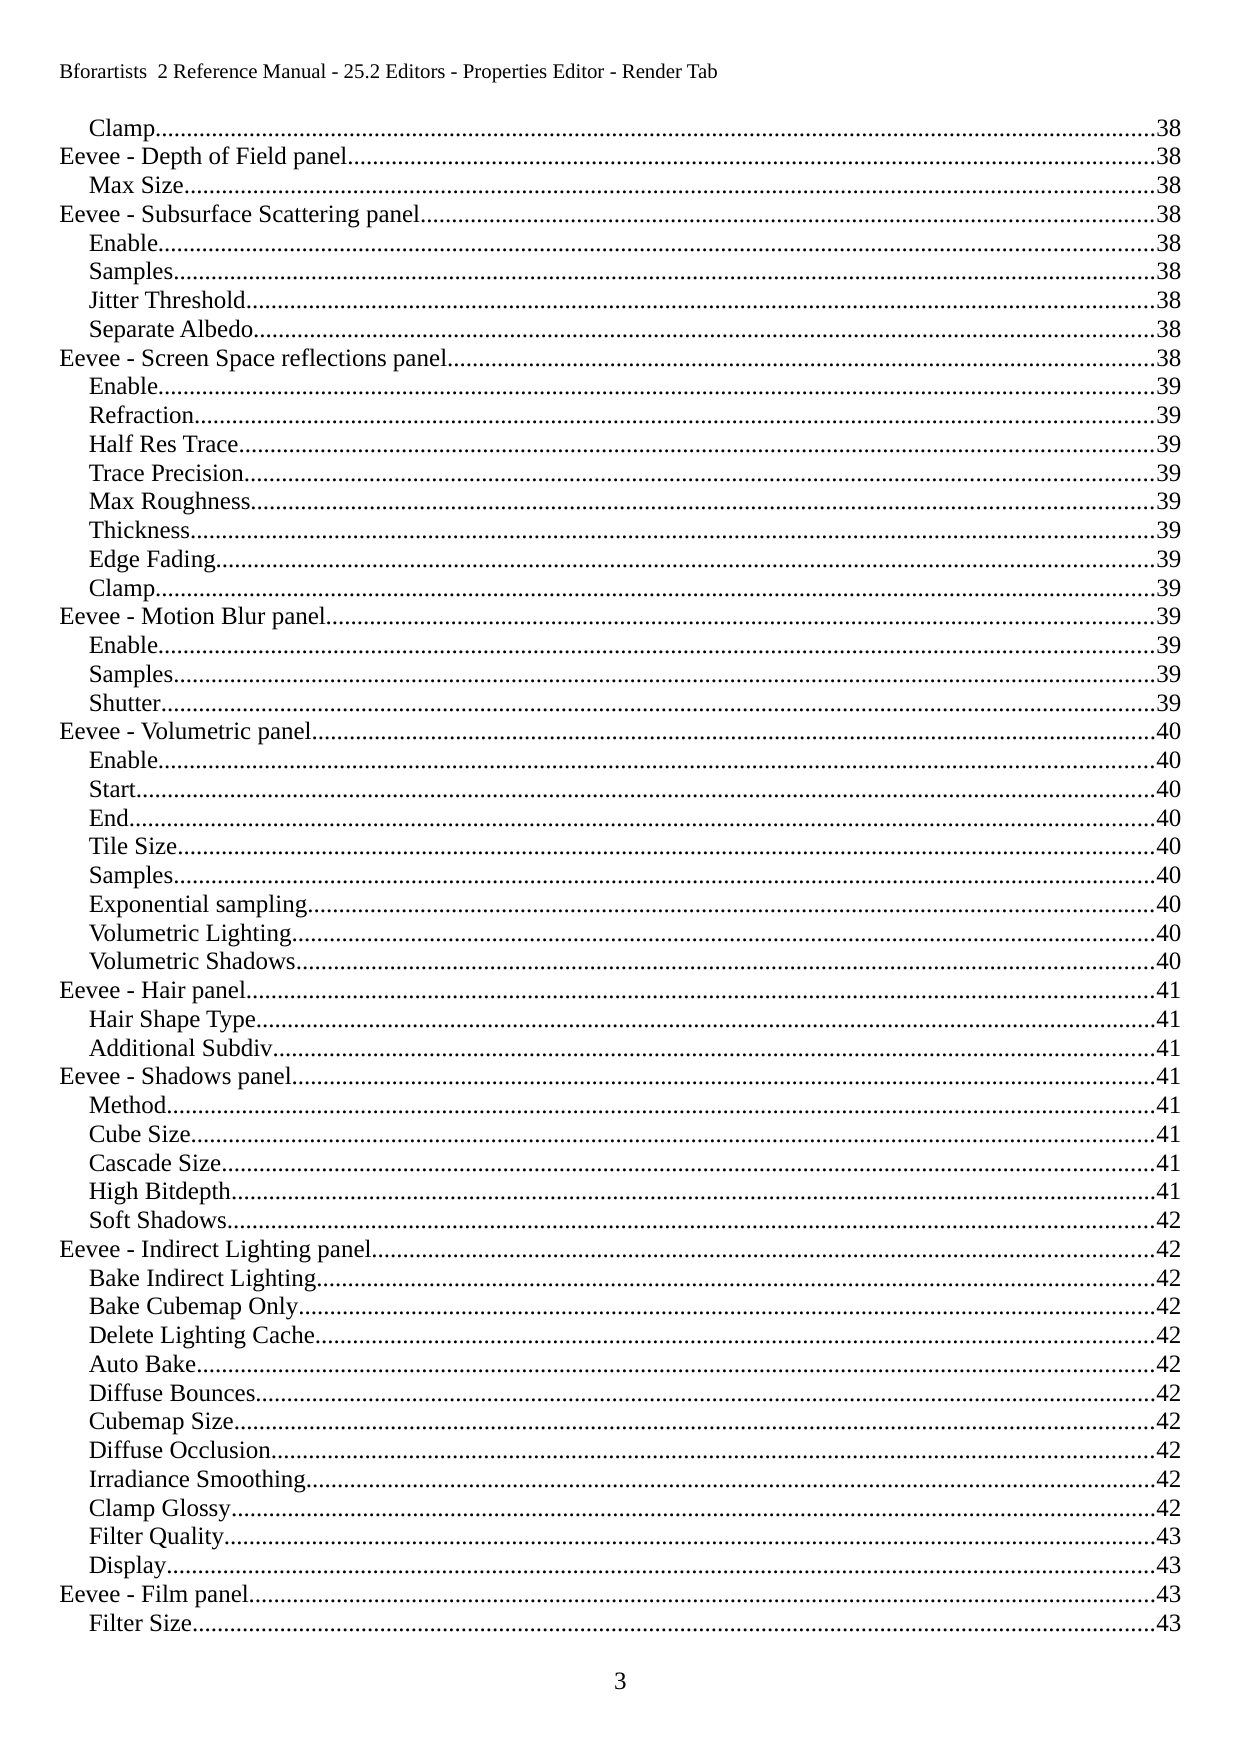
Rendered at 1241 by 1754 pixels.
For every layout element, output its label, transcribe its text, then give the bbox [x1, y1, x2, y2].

text Enable 39 [88, 371, 1181, 400]
text Irradiance Smoothing 42 [88, 1464, 1181, 1493]
text Eevee - Volumetric panel 40 [59, 716, 1181, 745]
text Hair Shape Type 41 [88, 1004, 1181, 1033]
text Cubemap Size 42 [88, 1406, 1181, 1435]
text Delete Lighting Cache 42 [88, 1320, 1181, 1349]
text Clamp 39 [88, 573, 1181, 601]
text Start 40 [88, 774, 1181, 803]
text Eevee - Screen Space reflections panel 38 [59, 343, 1181, 371]
text Shutter 39 [88, 688, 1181, 716]
text Eevee - Depth of Field panel 38 [59, 141, 1181, 170]
text Samples 38 [88, 256, 1181, 285]
text Soft Shadows 42 [88, 1205, 1181, 1234]
text Enable 39 [88, 630, 1181, 659]
text Eevee - Indirect Lighting panel 42 [59, 1234, 1181, 1263]
text End 40 [88, 803, 1181, 831]
text Auto Bake 42 [88, 1349, 1181, 1378]
text Edge Fading 39 [88, 544, 1181, 573]
text Bake Indirect Lighting 42 [88, 1263, 1181, 1291]
text Diffuse Occlusion 42 [88, 1435, 1181, 1464]
text Eevee - Motion Blur panel 39 [59, 601, 1181, 630]
text Cube Size 41 [88, 1119, 1181, 1148]
text Eevee - Subsurface Scattering panel 38 [59, 199, 1181, 228]
text Separate Albedo 38 [88, 314, 1181, 343]
text Additional Subdiv 41 [88, 1033, 1181, 1061]
text Max Roughness 39 [88, 486, 1181, 515]
text Jitter Threshold 38 [88, 285, 1181, 314]
text High Bitdepth 41 [88, 1176, 1181, 1205]
text Half Res Trace 39 [88, 429, 1181, 458]
text Eevee - Shadows panel 41 [59, 1061, 1181, 1090]
text Method 41 [88, 1090, 1181, 1119]
text Filter Size 43 [88, 1608, 1181, 1636]
text Eevee - Film panel 43 [59, 1579, 1181, 1608]
text Exponential sampling 40 [88, 889, 1181, 918]
text Cascade Size 41 [88, 1148, 1181, 1176]
text Bake Cubemap Only 42 [88, 1291, 1181, 1320]
text Max Size 38 [88, 170, 1181, 199]
text Eevee - Hair panel 41 [59, 975, 1181, 1004]
text Enable 38 [88, 228, 1181, 256]
text Volumetric Shadows 40 [88, 946, 1181, 975]
text Clamp Glossy 42 [88, 1493, 1181, 1521]
text Enable 40 [88, 745, 1181, 774]
text Samples 40 [88, 860, 1181, 889]
text Trace Precision 39 [88, 458, 1181, 486]
text Clamp 38 [88, 113, 1181, 141]
text Tile Size 40 [88, 831, 1181, 860]
text Filter Quality 43 [88, 1521, 1181, 1550]
text Samples 39 [88, 659, 1181, 688]
text Diffuse Bounces 42 [88, 1378, 1181, 1406]
text Display 43 [88, 1550, 1181, 1579]
text Volumetric Lighting 40 [88, 918, 1181, 946]
text Refraction 39 [88, 400, 1181, 429]
text Thickness 39 [88, 515, 1181, 544]
